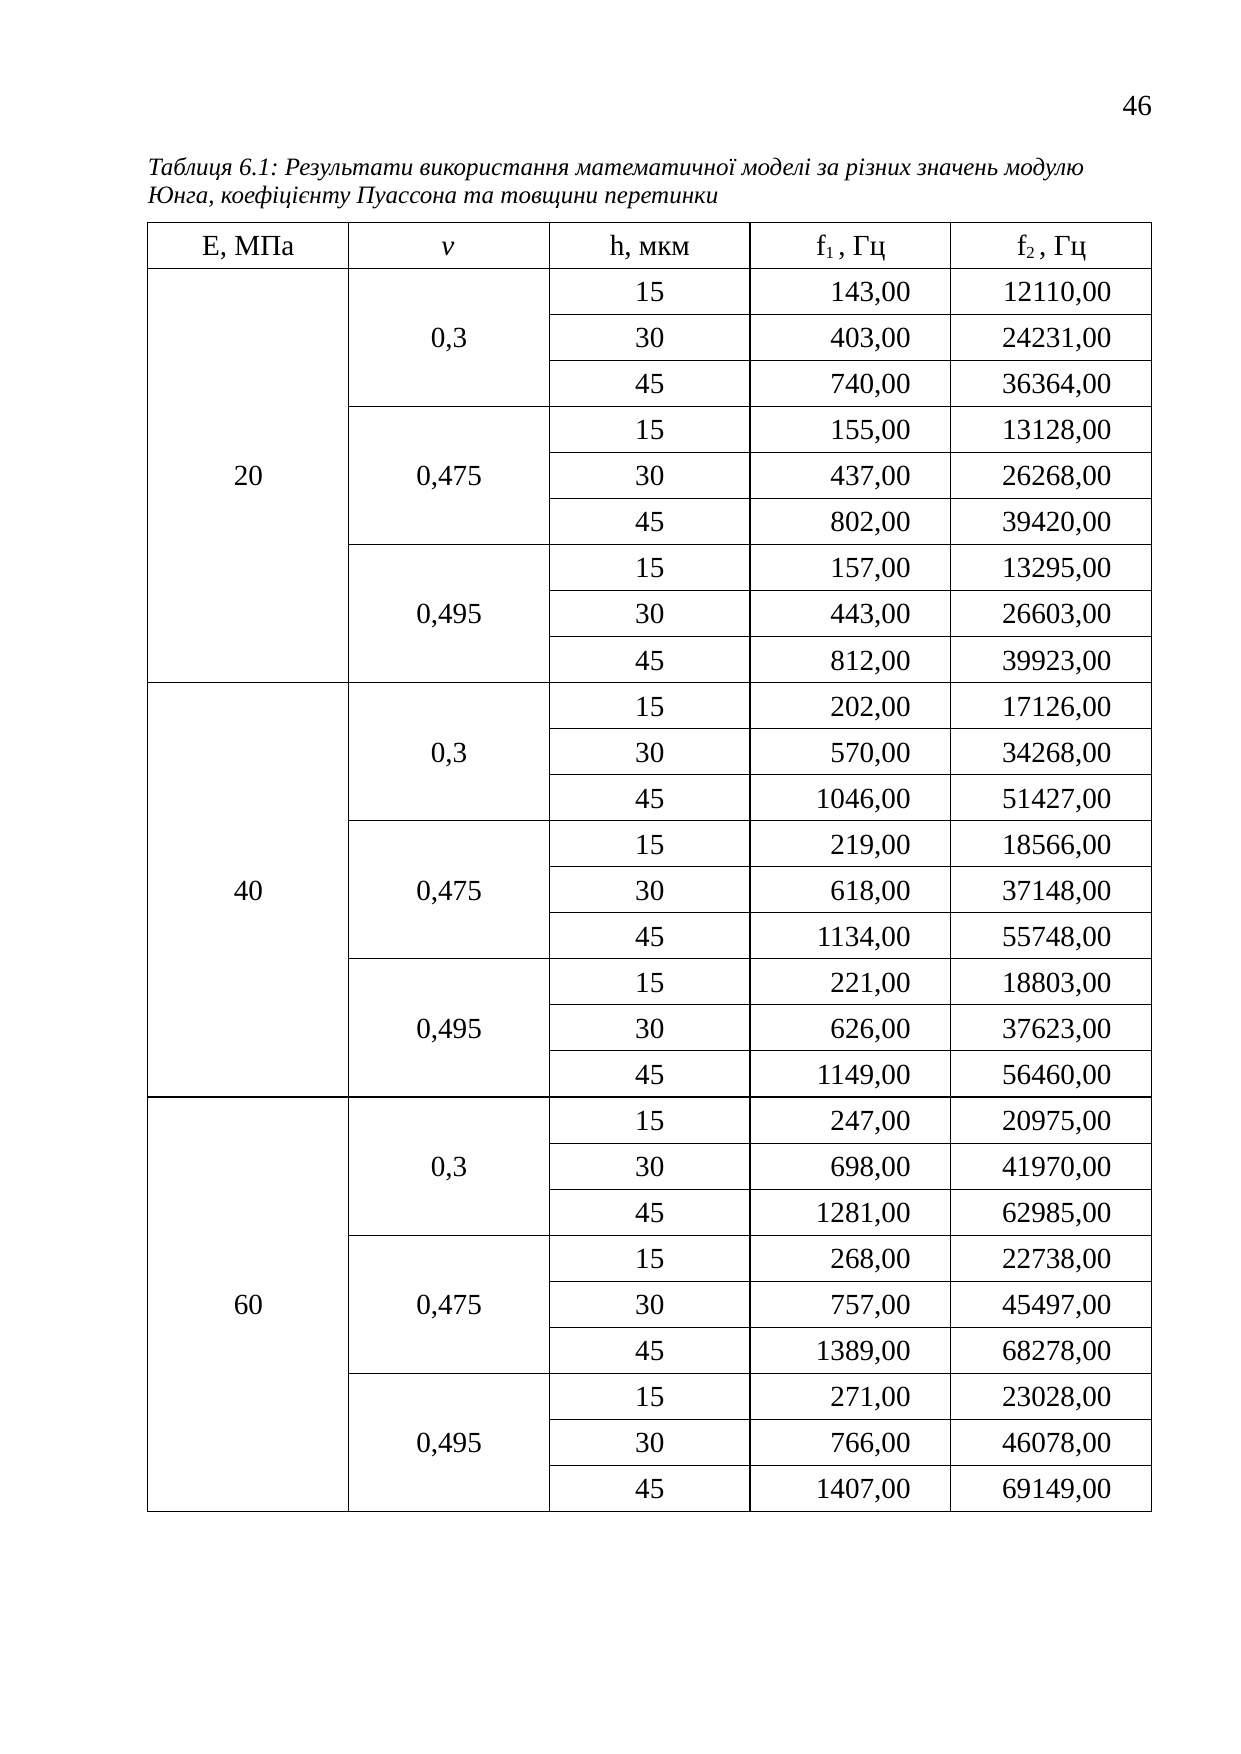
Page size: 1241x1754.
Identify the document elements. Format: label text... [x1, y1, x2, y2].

table_cell 45 [550, 361, 749, 406]
table_cell 30 [550, 591, 749, 636]
table_cell 812,00 [751, 637, 950, 682]
table_cell 46078,00 [951, 1420, 1151, 1465]
table_cell 68278,00 [951, 1328, 1151, 1373]
table_cell 20975,00 [951, 1098, 1151, 1142]
table_cell 403,00 [751, 315, 950, 360]
table_cell 62985,00 [951, 1190, 1151, 1234]
table_cell 45 [550, 1328, 749, 1373]
table_cell 437,00 [751, 453, 950, 498]
table_cell 51427,00 [951, 775, 1151, 820]
table_cell 202,00 [751, 683, 950, 728]
table_cell 802,00 [751, 499, 950, 544]
table_cell 45 [550, 1466, 749, 1511]
table_cell 0,495 [349, 1374, 549, 1511]
table_cell 13295,00 [951, 545, 1151, 590]
table_cell 219,00 [751, 821, 950, 866]
table_cell 0,475 [349, 407, 549, 544]
table_cell 24231,00 [951, 315, 1151, 360]
table_cell 15 [550, 959, 749, 1004]
text Таблиця 5.1: Результати використання математичної моделі за різних значень модулю Юнга, коефіцієнту Пуассона та товщини перетинки [148, 152, 1152, 209]
table_cell 157,00 [751, 545, 950, 590]
table_cell 23028,00 [951, 1374, 1151, 1419]
table_cell 60 [148, 1098, 348, 1511]
table_cell 757,00 [751, 1282, 950, 1327]
table_cell 143,00 [751, 269, 950, 314]
table_cell 39420,00 [951, 499, 1151, 544]
table_cell 37623,00 [951, 1005, 1151, 1050]
table_cell 1281,00 [751, 1190, 950, 1234]
table_cell 30 [550, 315, 749, 360]
table_cell 1389,00 [751, 1328, 950, 1373]
table_cell 22738,00 [951, 1236, 1151, 1281]
table_cell 155,00 [751, 407, 950, 452]
table_cell 15 [550, 683, 749, 728]
table_cell 18803,00 [951, 959, 1151, 1004]
table_cell 1149,00 [751, 1051, 950, 1096]
table_cell 15 [550, 1236, 749, 1281]
table_cell 40 [148, 683, 348, 1096]
table_header E, МПа [148, 223, 348, 268]
table_cell 30 [550, 1420, 749, 1465]
table_cell 69149,00 [951, 1466, 1151, 1511]
table_cell 0,3 [349, 1098, 549, 1234]
table_cell 15 [550, 407, 749, 452]
table_cell 0,3 [349, 683, 549, 820]
table_cell 221,00 [751, 959, 950, 1004]
table_cell 36364,00 [951, 361, 1151, 406]
table_cell 45 [550, 637, 749, 682]
table_cell 30 [550, 867, 749, 912]
table_cell 45 [550, 1190, 749, 1234]
table_cell 18566,00 [951, 821, 1151, 866]
table_header ν [349, 223, 549, 268]
table_cell 268,00 [751, 1236, 950, 1281]
table_cell 15 [550, 545, 749, 590]
table_cell 15 [550, 1098, 749, 1142]
table_cell 443,00 [751, 591, 950, 636]
table_cell 45 [550, 913, 749, 958]
table_cell 1407,00 [751, 1466, 950, 1511]
table_cell 570,00 [751, 729, 950, 774]
table_cell 0,475 [349, 821, 549, 958]
table_cell 30 [550, 1282, 749, 1327]
table_cell 30 [550, 1144, 749, 1188]
table_cell 626,00 [751, 1005, 950, 1050]
table_cell 45 [550, 499, 749, 544]
table_header f2 , Гц [951, 223, 1151, 268]
table_cell 0,3 [349, 269, 549, 406]
table_cell 39923,00 [951, 637, 1151, 682]
table_cell 30 [550, 729, 749, 774]
table_cell 698,00 [751, 1144, 950, 1188]
table_cell 26268,00 [951, 453, 1151, 498]
table_cell 1134,00 [751, 913, 950, 958]
table_cell 41970,00 [951, 1144, 1151, 1188]
table_cell 17126,00 [951, 683, 1151, 728]
table_cell 34268,00 [951, 729, 1151, 774]
table_cell 0,475 [349, 1236, 549, 1373]
table_header f1 , Гц [751, 223, 950, 268]
table_cell 15 [550, 269, 749, 314]
table_cell 45 [550, 1051, 749, 1096]
table_cell 45497,00 [951, 1282, 1151, 1327]
table_cell 45 [550, 775, 749, 820]
table_cell 15 [550, 1374, 749, 1419]
table_cell 37148,00 [951, 867, 1151, 912]
table_header h, мкм [550, 223, 749, 268]
table_cell 30 [550, 453, 749, 498]
table_cell 15 [550, 821, 749, 866]
table_cell 12110,00 [951, 269, 1151, 314]
table_cell 55748,00 [951, 913, 1151, 958]
table_cell 1046,00 [751, 775, 950, 820]
table_cell 13128,00 [951, 407, 1151, 452]
table_cell 271,00 [751, 1374, 950, 1419]
table_cell 740,00 [751, 361, 950, 406]
table_cell 0,495 [349, 959, 549, 1096]
table_cell 618,00 [751, 867, 950, 912]
table_cell 20 [148, 269, 348, 682]
table_cell 26603,00 [951, 591, 1151, 636]
table_cell 0,495 [349, 545, 549, 682]
table_cell 30 [550, 1005, 749, 1050]
table_cell 766,00 [751, 1420, 950, 1465]
table_cell 56460,00 [951, 1051, 1151, 1096]
table_cell 247,00 [751, 1098, 950, 1142]
